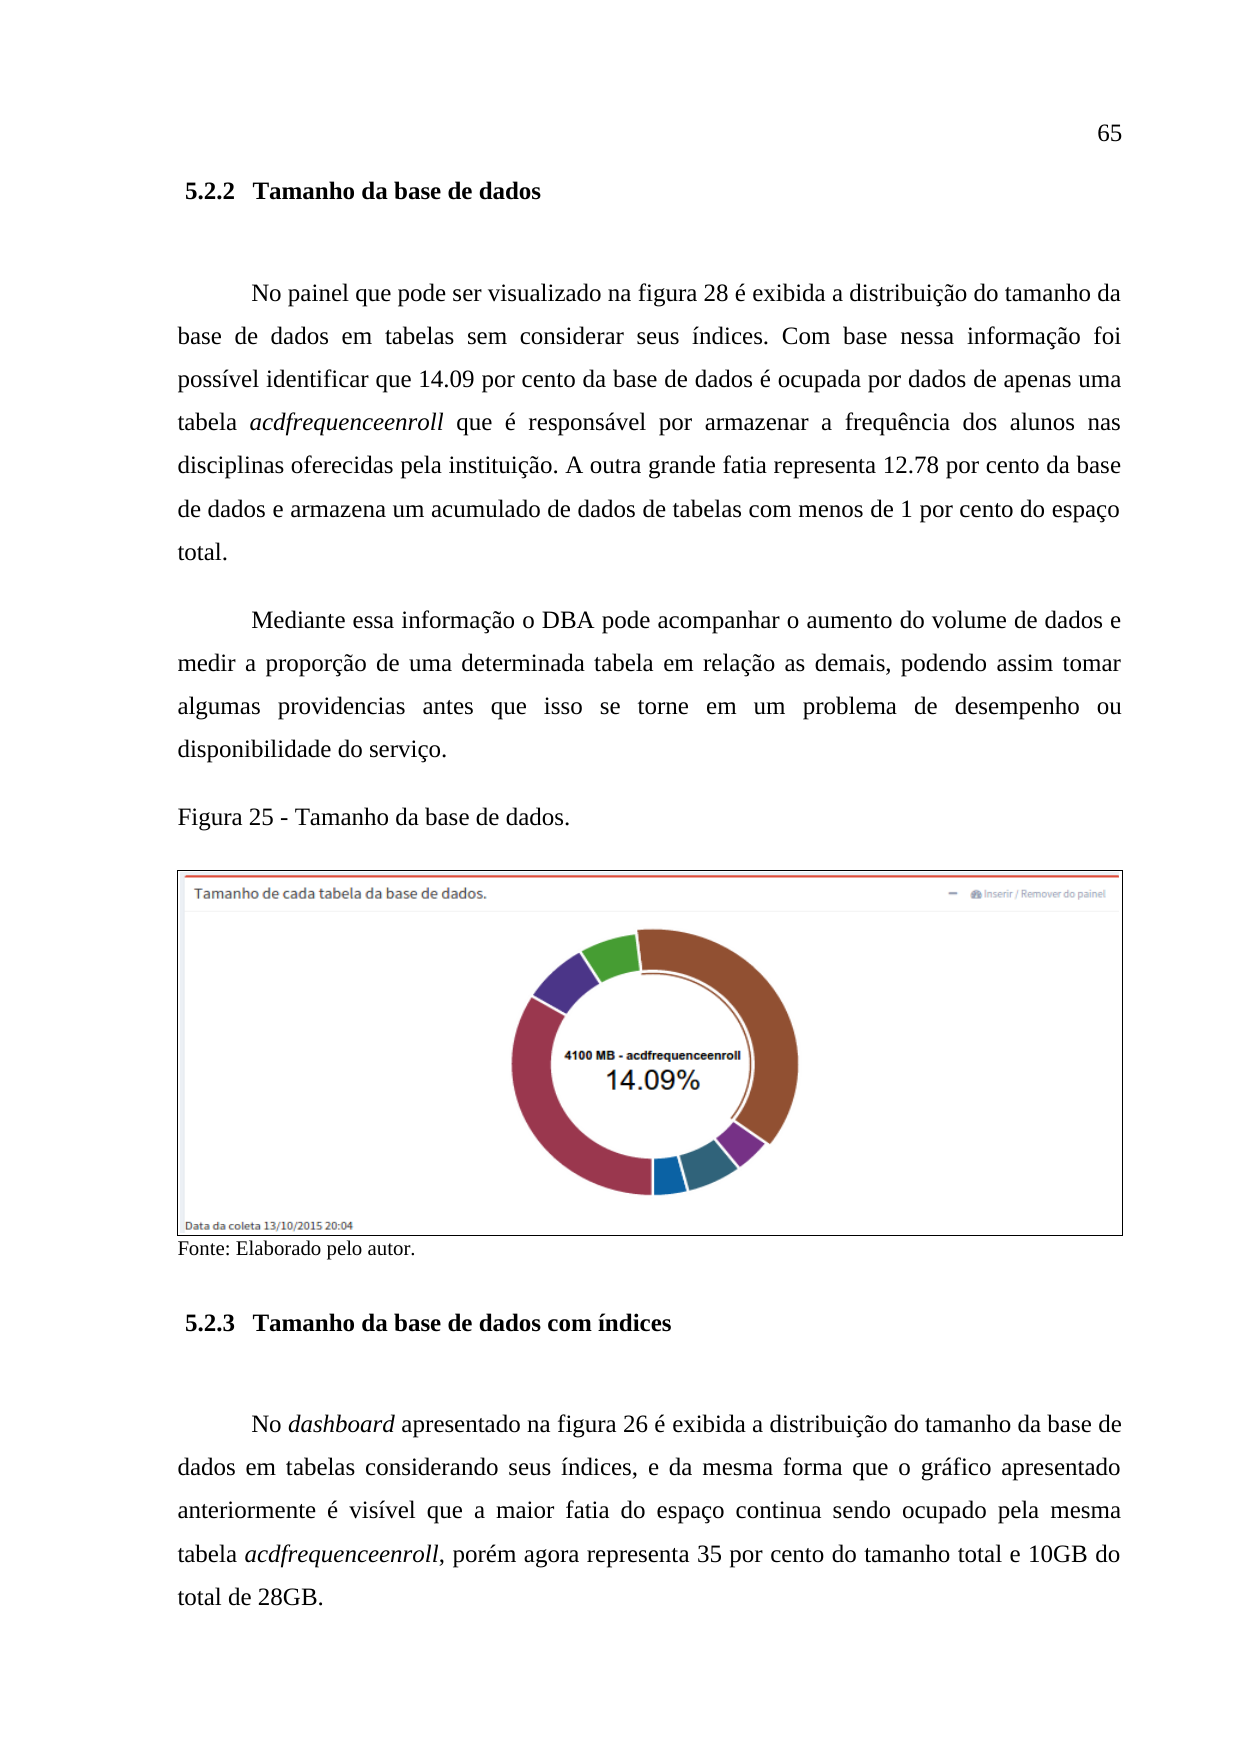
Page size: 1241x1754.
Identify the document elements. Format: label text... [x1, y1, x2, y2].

text Mediante essa informação o DBA pode acompanhar o aumento do volume de dados e medir a proporção de uma determinada tabela em relação as demais, podendo assim tomar algumas providencias antes que isso se torne em um problema de desempenho ou disponibilidade do serviço. [177, 605, 1122, 763]
picture [180, 872, 1119, 1233]
text Figura 25 - Tamanho da base de dados. [177, 802, 1122, 831]
list Tamanho da base de dados [185, 176, 1122, 205]
text No painel que pode ser visualizado na figura 28 é exibida a distribuição do tamanho da base de dados em tabelas sem considerar seus índices. Com base nessa informação foi possível identificar que 14.09 por cento da base de dados é ocupada por dados de apenas uma tabela acdfrequenceenroll que é responsável por armazenar a frequência dos alunos nas disciplinas oferecidas pela instituição. A outra grande fatia representa 12.78 por cento da base de dados e armazena um acumulado de dados de tabelas com menos de 1 por cento do espaço total. [177, 278, 1122, 566]
text No dashboard apresentado na figura 26 é exibida a distribuição do tamanho da base de dados em tabelas considerando seus índices, e da mesma forma que o gráfico apresentado anteriormente é visível que a maior fatia do espaço continua sendo ocupado pela mesma tabela acdfrequenceenroll, porém agora representa 35 por cento do tamanho total e 10GB do total de 28GB. [177, 1409, 1122, 1611]
list [178, 871, 1122, 1235]
list Fonte: Elaborado pelo autor. [177, 1236, 1122, 1259]
list Tamanho da base de dados com índices [185, 1308, 1122, 1336]
